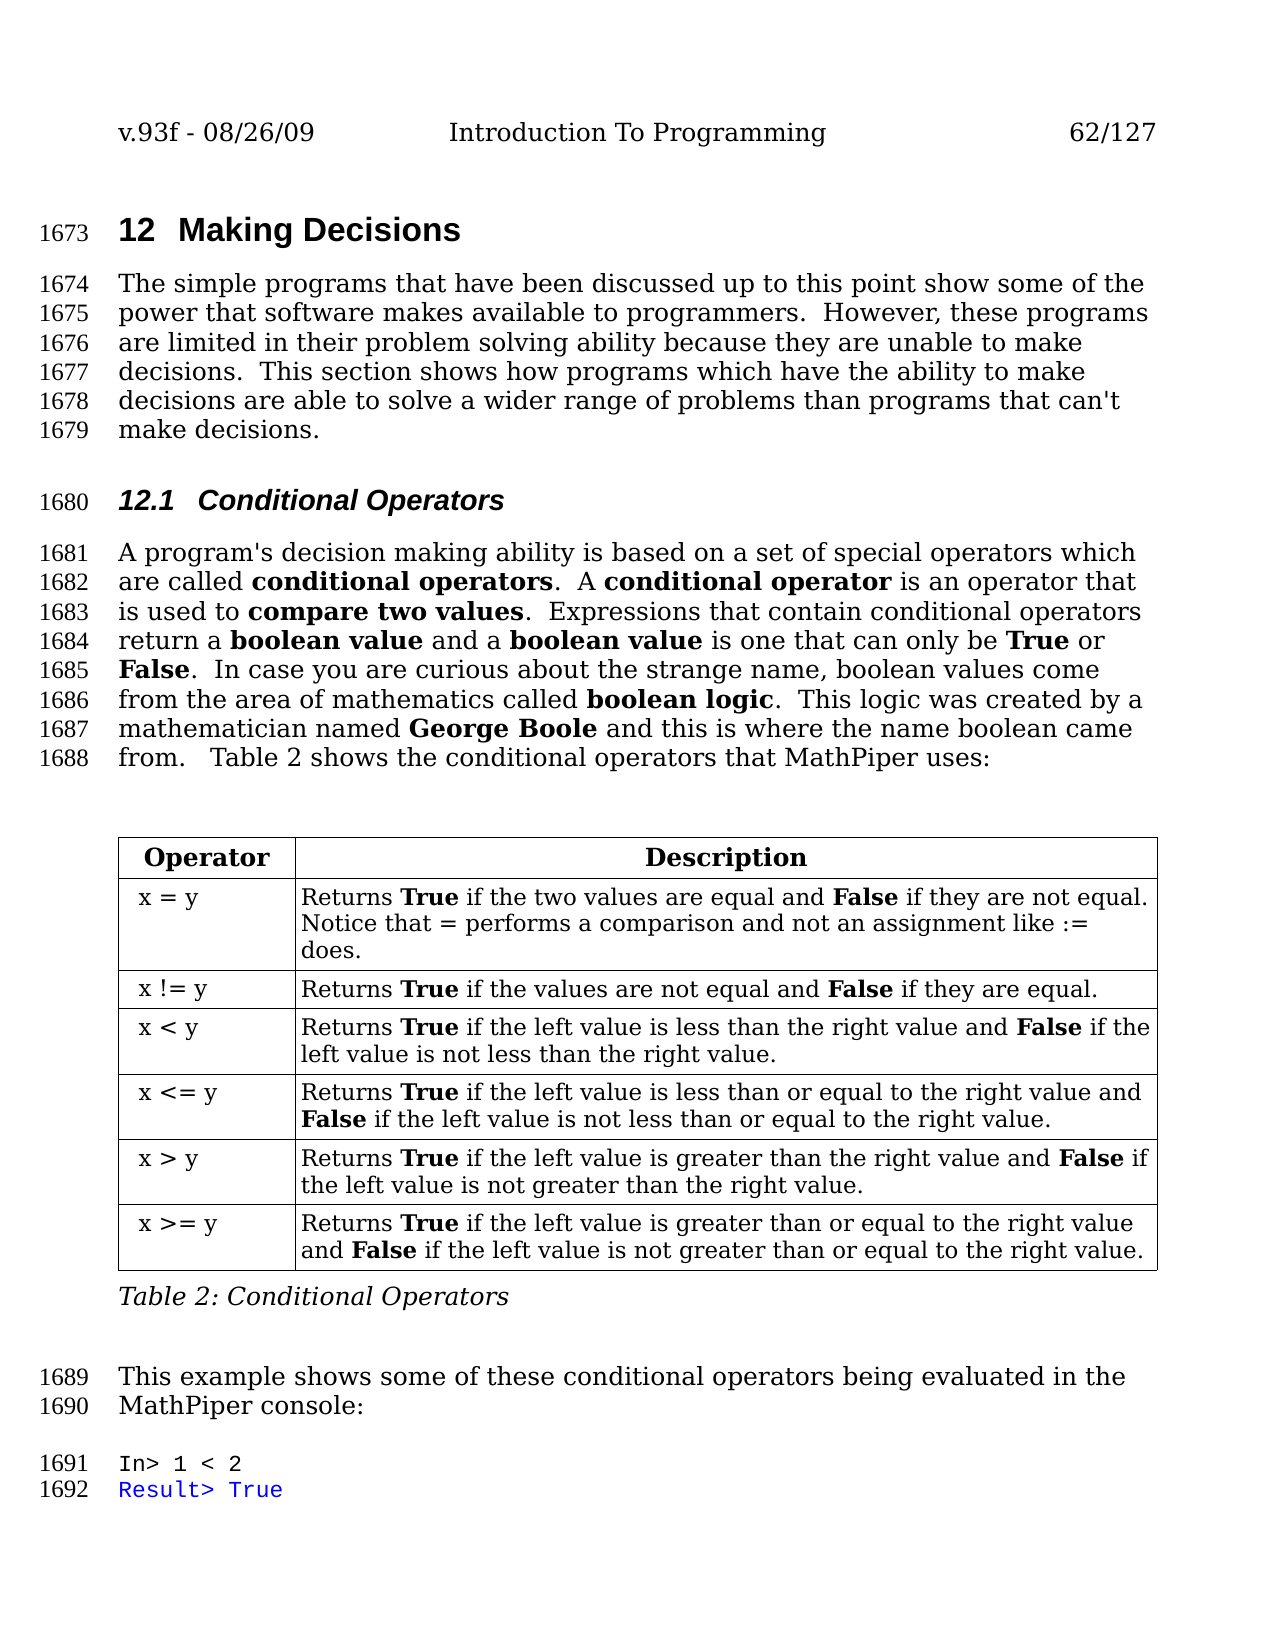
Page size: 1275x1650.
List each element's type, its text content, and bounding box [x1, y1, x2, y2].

table_cell x = y [119, 879, 295, 970]
table_header Operator [119, 838, 295, 878]
table_cell x != y [119, 971, 295, 1008]
subtitle Making Decisions [118, 210, 1157, 248]
table_cell x < y [119, 1009, 295, 1073]
text This example shows some of these conditional operators being evaluated in the MathPiper console: [118, 1362, 1157, 1420]
table_cell Returns True if the left value is greater than or equal to the right value and False if the left value is not greater than or equal to the right value. [296, 1205, 1157, 1270]
table_cell x <= y [119, 1075, 295, 1139]
table_cell x > y [119, 1140, 295, 1204]
subtitle Conditional Operators [118, 483, 1157, 517]
text A program's decision making ability is based on a set of special operators which are called conditional operators. A conditional operator is an operator that is used to compare two values. Expressions that contain conditional operators return a boolean value and a boolean value is one that can only be True or False. In case you are curious about the strange name, boolean values come from the area of mathematics called boolean logic. This logic was created by a mathematician named George Boole and this is where the name boolean came from. Table 2 shows the conditional operators that MathPiper uses: [118, 538, 1157, 772]
text Result> True [118, 1478, 1157, 1504]
table_cell Returns True if the left value is less than the right value and False if the left value is not less than the right value. [296, 1009, 1157, 1073]
table_cell Returns True if the values are not equal and False if they are equal. [296, 971, 1157, 1008]
text Table 2: Conditional Operators [118, 1282, 1157, 1311]
table_cell Returns True if the left value is less than or equal to the right value and False if the left value is not less than or equal to the right value. [296, 1075, 1157, 1139]
text The simple programs that have been discussed up to this point show some of the power that software makes available to programmers. However, these programs are limited in their problem solving ability because they are unable to make decisions. This section shows how programs which have the ability to make decisions are able to solve a wider range of problems than programs that can't make decisions. [118, 269, 1157, 444]
table_cell Returns True if the left value is greater than the right value and False if the left value is not greater than the right value. [296, 1140, 1157, 1204]
table_cell Returns True if the two values are equal and False if they are not equal. Notice that = performs a comparison and not an assignment like := does. [296, 879, 1157, 970]
table_header Description [296, 838, 1157, 878]
table_cell x >= y [119, 1205, 295, 1270]
text In> 1 < 2 [118, 1452, 1157, 1478]
